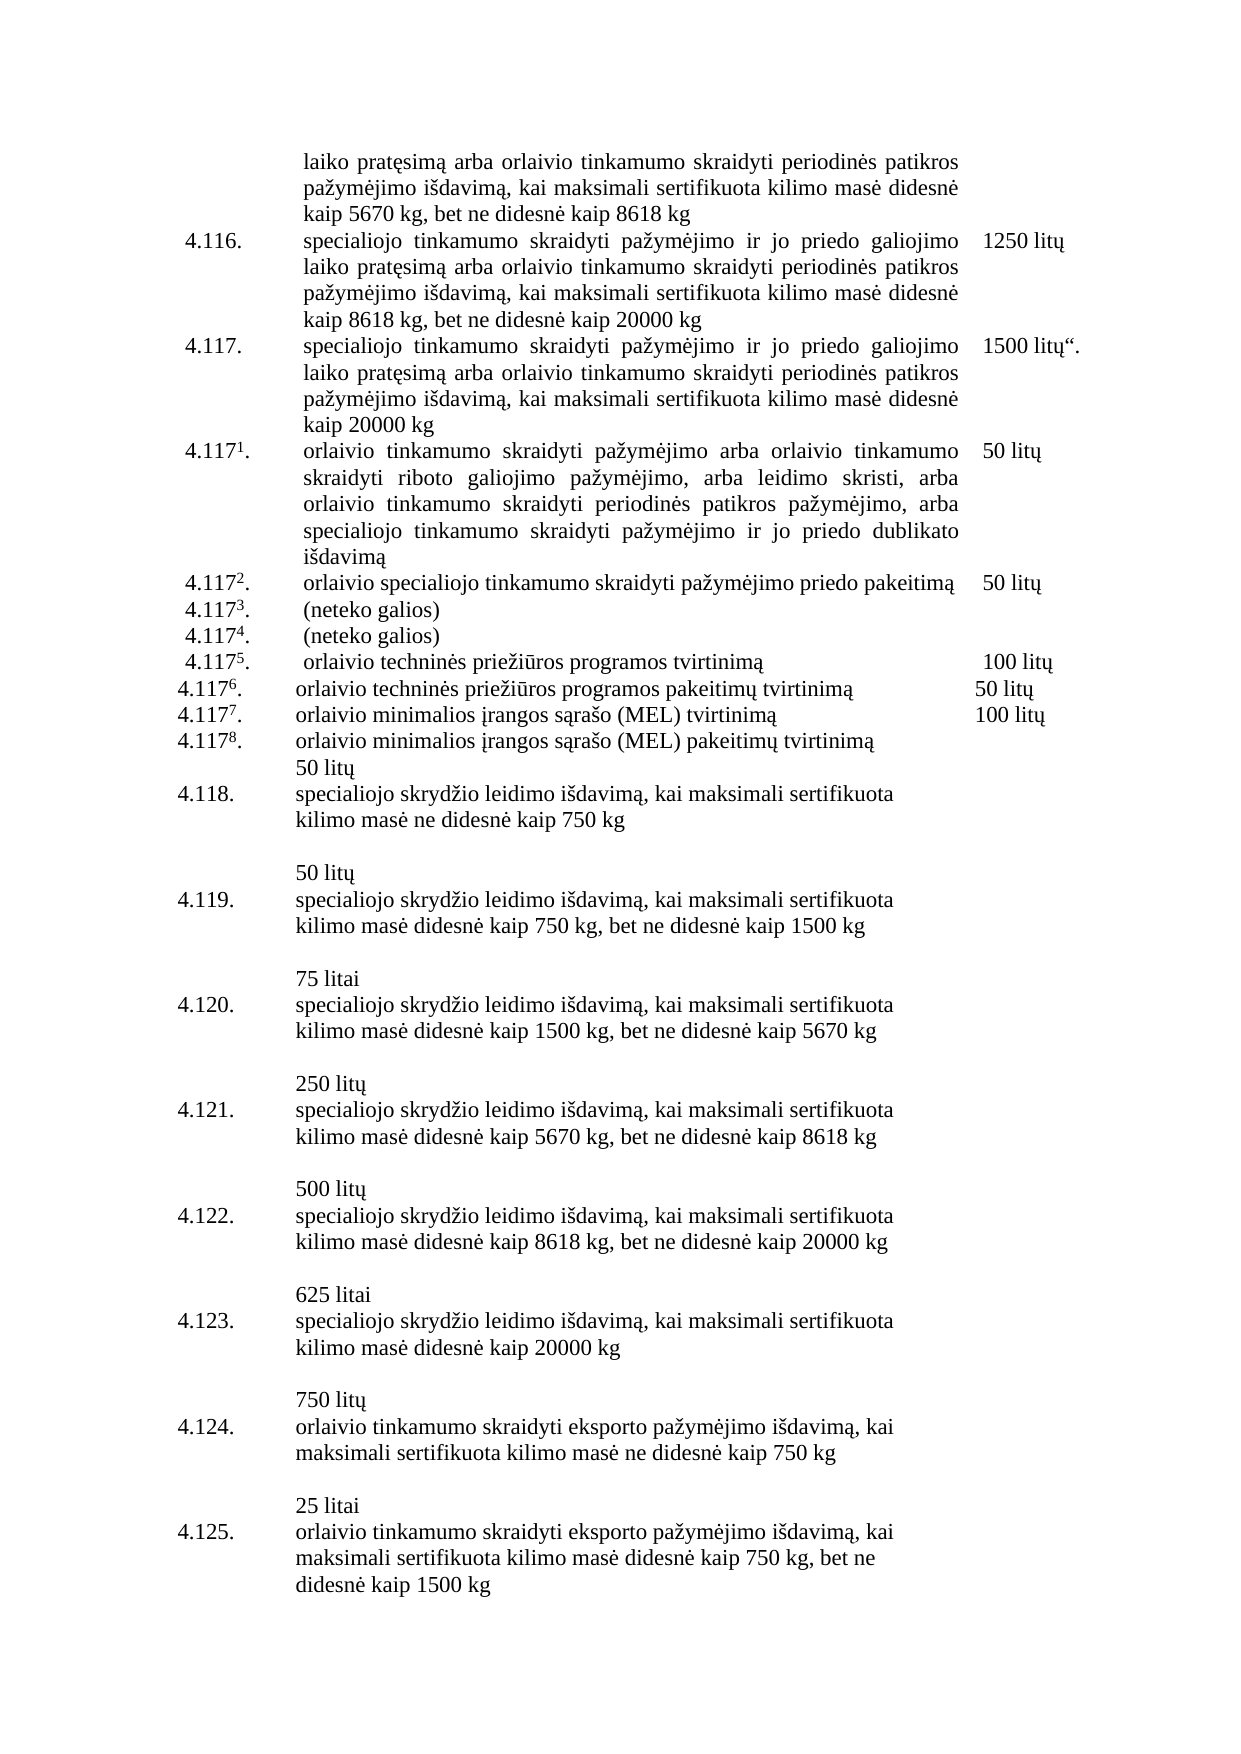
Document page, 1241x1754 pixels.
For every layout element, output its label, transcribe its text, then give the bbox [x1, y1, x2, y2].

table_cell specialiojo tinkamumo skraidyti pažymėjimo ir jo priedo galiojimo laiko pratęsimą arba orlaivio tinkamumo skraidyti periodinės patikros pažymėjimo išdavimą, kai maksimali sertifikuota kilimo masė didesnė kaip 20000 kg [292, 332, 971, 438]
table_cell [971, 622, 1144, 648]
table_cell 4.1172. [174, 569, 292, 596]
table_cell 4.1173. [174, 596, 292, 622]
table_cell [971, 596, 1144, 622]
table_cell (neteko galios) [292, 622, 971, 648]
table_cell orlaivio tinkamumo skraidyti pažymėjimo arba orlaivio tinkamumo skraidyti riboto galiojimo pažymėjimo, arba leidimo skristi, arba orlaivio tinkamumo skraidyti periodinės patikros pažymėjimo, arba specialiojo tinkamumo skraidyti pažymėjimo ir jo priedo dublikato išdavimą [292, 438, 971, 569]
table_cell orlaivio specialiojo tinkamumo skraidyti pažymėjimo priedo pakeitimą [292, 569, 971, 596]
table_cell [971, 148, 1144, 227]
text 4.118. specialiojo skrydžio leidimo išdavimą, kai maksimali sertifikuota kilimo masė ne didesnė kaip 750 kg 50 litų [177, 780, 945, 886]
table_cell 4.1174. [174, 622, 292, 648]
table_cell 50 litų [971, 569, 1144, 596]
table_cell orlaivio techninės priežiūros programos tvirtinimą [292, 649, 971, 675]
table_cell [174, 148, 292, 227]
text 4.1176. orlaivio techninės priežiūros programos pakeitimų tvirtinimą 50 litų [177, 675, 1122, 701]
table_cell (neteko galios) [292, 596, 971, 622]
text 4.122. specialiojo skrydžio leidimo išdavimą, kai maksimali sertifikuota kilimo masė didesnė kaip 8618 kg, bet ne didesnė kaip 20000 kg 625 litai [177, 1202, 945, 1307]
text 4.125. orlaivio tinkamumo skraidyti eksporto pažymėjimo išdavimą, kai maksimali sertifikuota kilimo masė didesnė kaip 750 kg, bet ne didesnė kaip 1500 kg [177, 1518, 945, 1597]
text 4.1178. orlaivio minimalios įrangos sąrašo (MEL) pakeitimų tvirtinimą 50 litų [177, 727, 945, 780]
text 4.120. specialiojo skrydžio leidimo išdavimą, kai maksimali sertifikuota kilimo masė didesnė kaip 1500 kg, bet ne didesnė kaip 5670 kg 250 litų [177, 991, 945, 1096]
table_cell 50 litų [971, 438, 1144, 569]
text 4.123. specialiojo skrydžio leidimo išdavimą, kai maksimali sertifikuota kilimo masė didesnė kaip 20000 kg 750 litų [177, 1307, 945, 1413]
table_cell 4.1171. [174, 438, 292, 569]
text 4.124. orlaivio tinkamumo skraidyti eksporto pažymėjimo išdavimą, kai maksimali sertifikuota kilimo masė ne didesnė kaip 750 kg 25 litai [177, 1413, 945, 1518]
table_cell 4.1175. [174, 649, 292, 675]
table_cell 100 litų [971, 649, 1144, 675]
text 4.119. specialiojo skrydžio leidimo išdavimą, kai maksimali sertifikuota kilimo masė didesnė kaip 750 kg, bet ne didesnė kaip 1500 kg 75 litai [177, 886, 945, 991]
table_cell 4.117. [174, 332, 292, 438]
table_cell 4.116. [174, 227, 292, 332]
table_cell 1250 litų [971, 227, 1144, 332]
table_cell 1500 litų“. [971, 332, 1144, 438]
table_cell laiko pratęsimą arba orlaivio tinkamumo skraidyti periodinės patikros pažymėjimo išdavimą, kai maksimali sertifikuota kilimo masė didesnė kaip 5670 kg, bet ne didesnė kaip 8618 kg [292, 148, 971, 227]
text 4.121. specialiojo skrydžio leidimo išdavimą, kai maksimali sertifikuota kilimo masė didesnė kaip 5670 kg, bet ne didesnė kaip 8618 kg 500 litų [177, 1096, 945, 1202]
text 4.1177. orlaivio minimalios įrangos sąrašo (MEL) tvirtinimą 100 litų [177, 701, 1122, 727]
table_cell specialiojo tinkamumo skraidyti pažymėjimo ir jo priedo galiojimo laiko pratęsimą arba orlaivio tinkamumo skraidyti periodinės patikros pažymėjimo išdavimą, kai maksimali sertifikuota kilimo masė didesnė kaip 8618 kg, bet ne didesnė kaip 20000 kg [292, 227, 971, 332]
